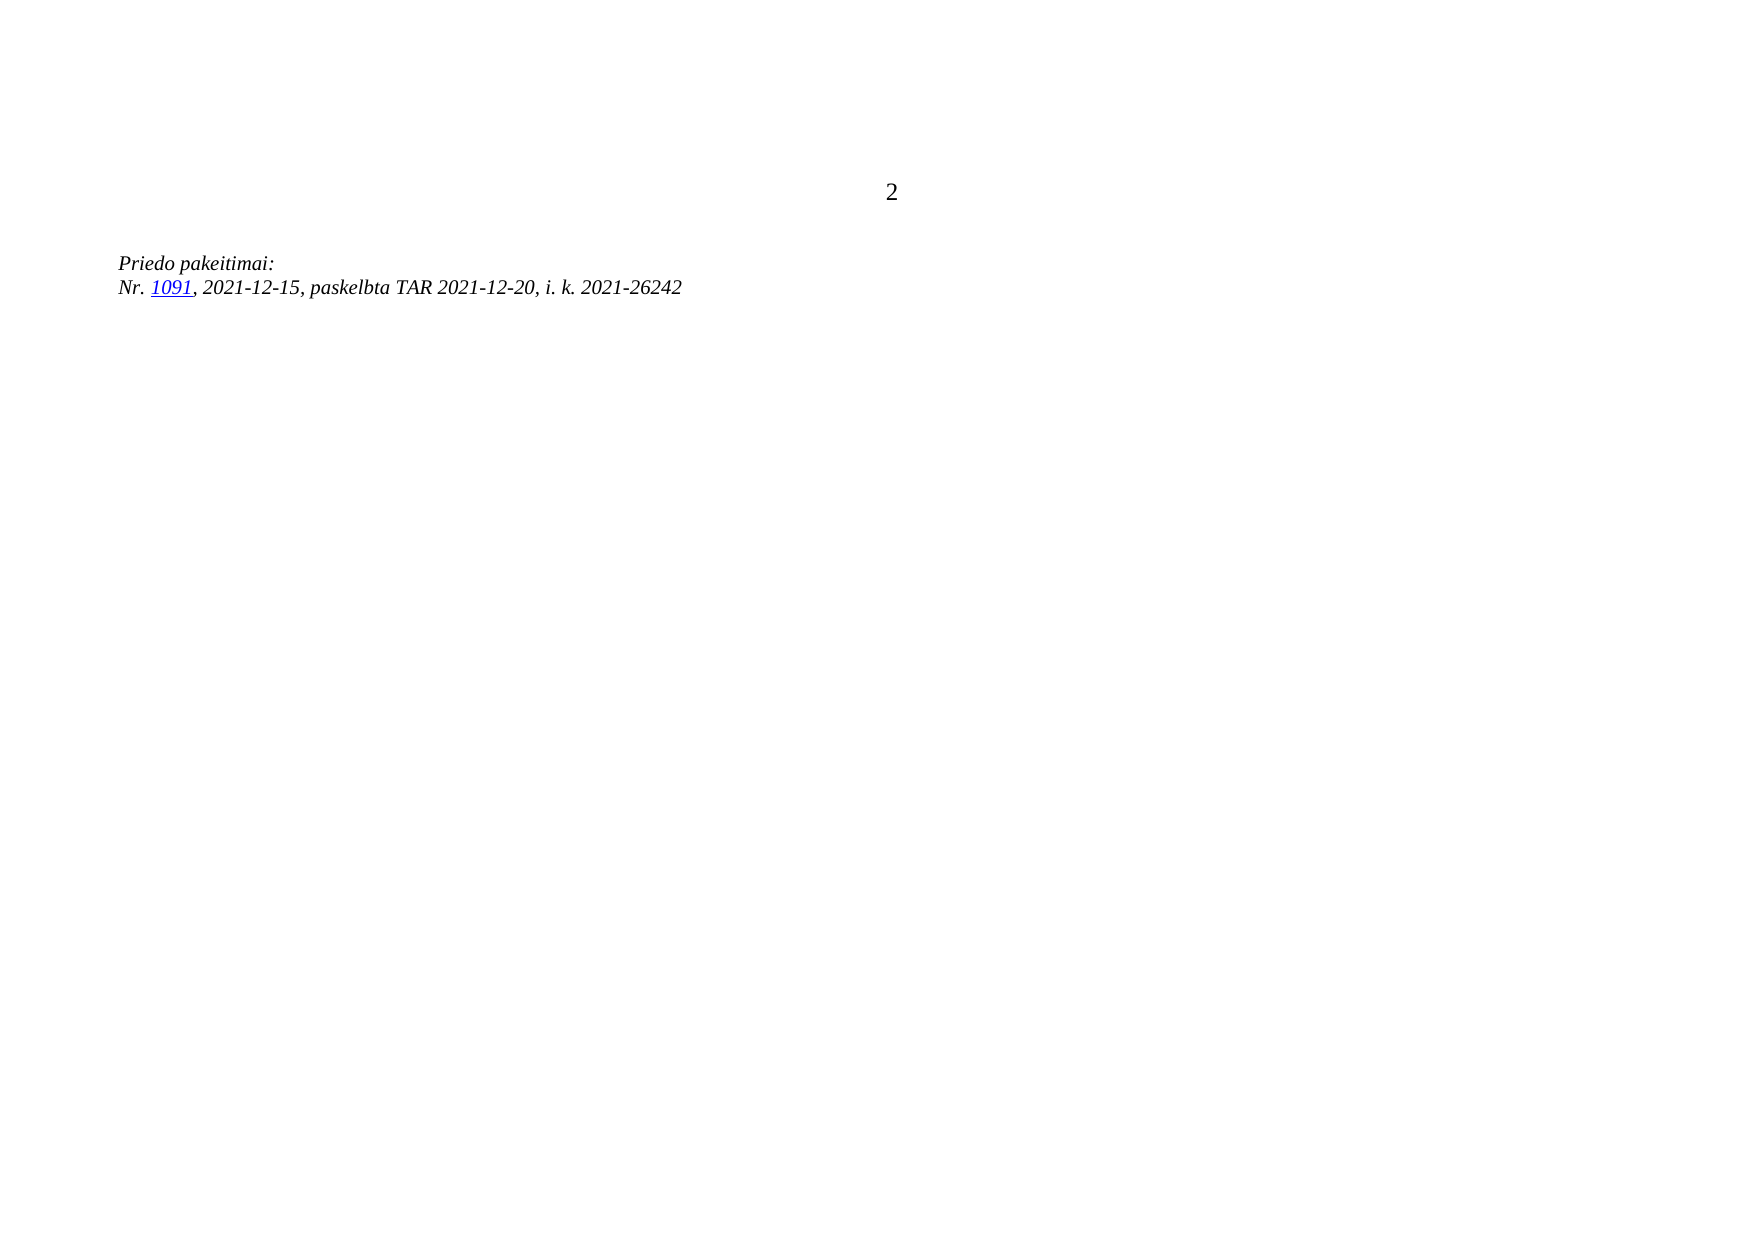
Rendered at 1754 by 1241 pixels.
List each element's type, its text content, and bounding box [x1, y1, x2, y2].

text Priedo pakeitimai: [118, 251, 1665, 275]
text Nr. 1091, 2021-12-15, paskelbta TAR 2021-12-20, i. k. 2021-26242 [118, 275, 1665, 299]
